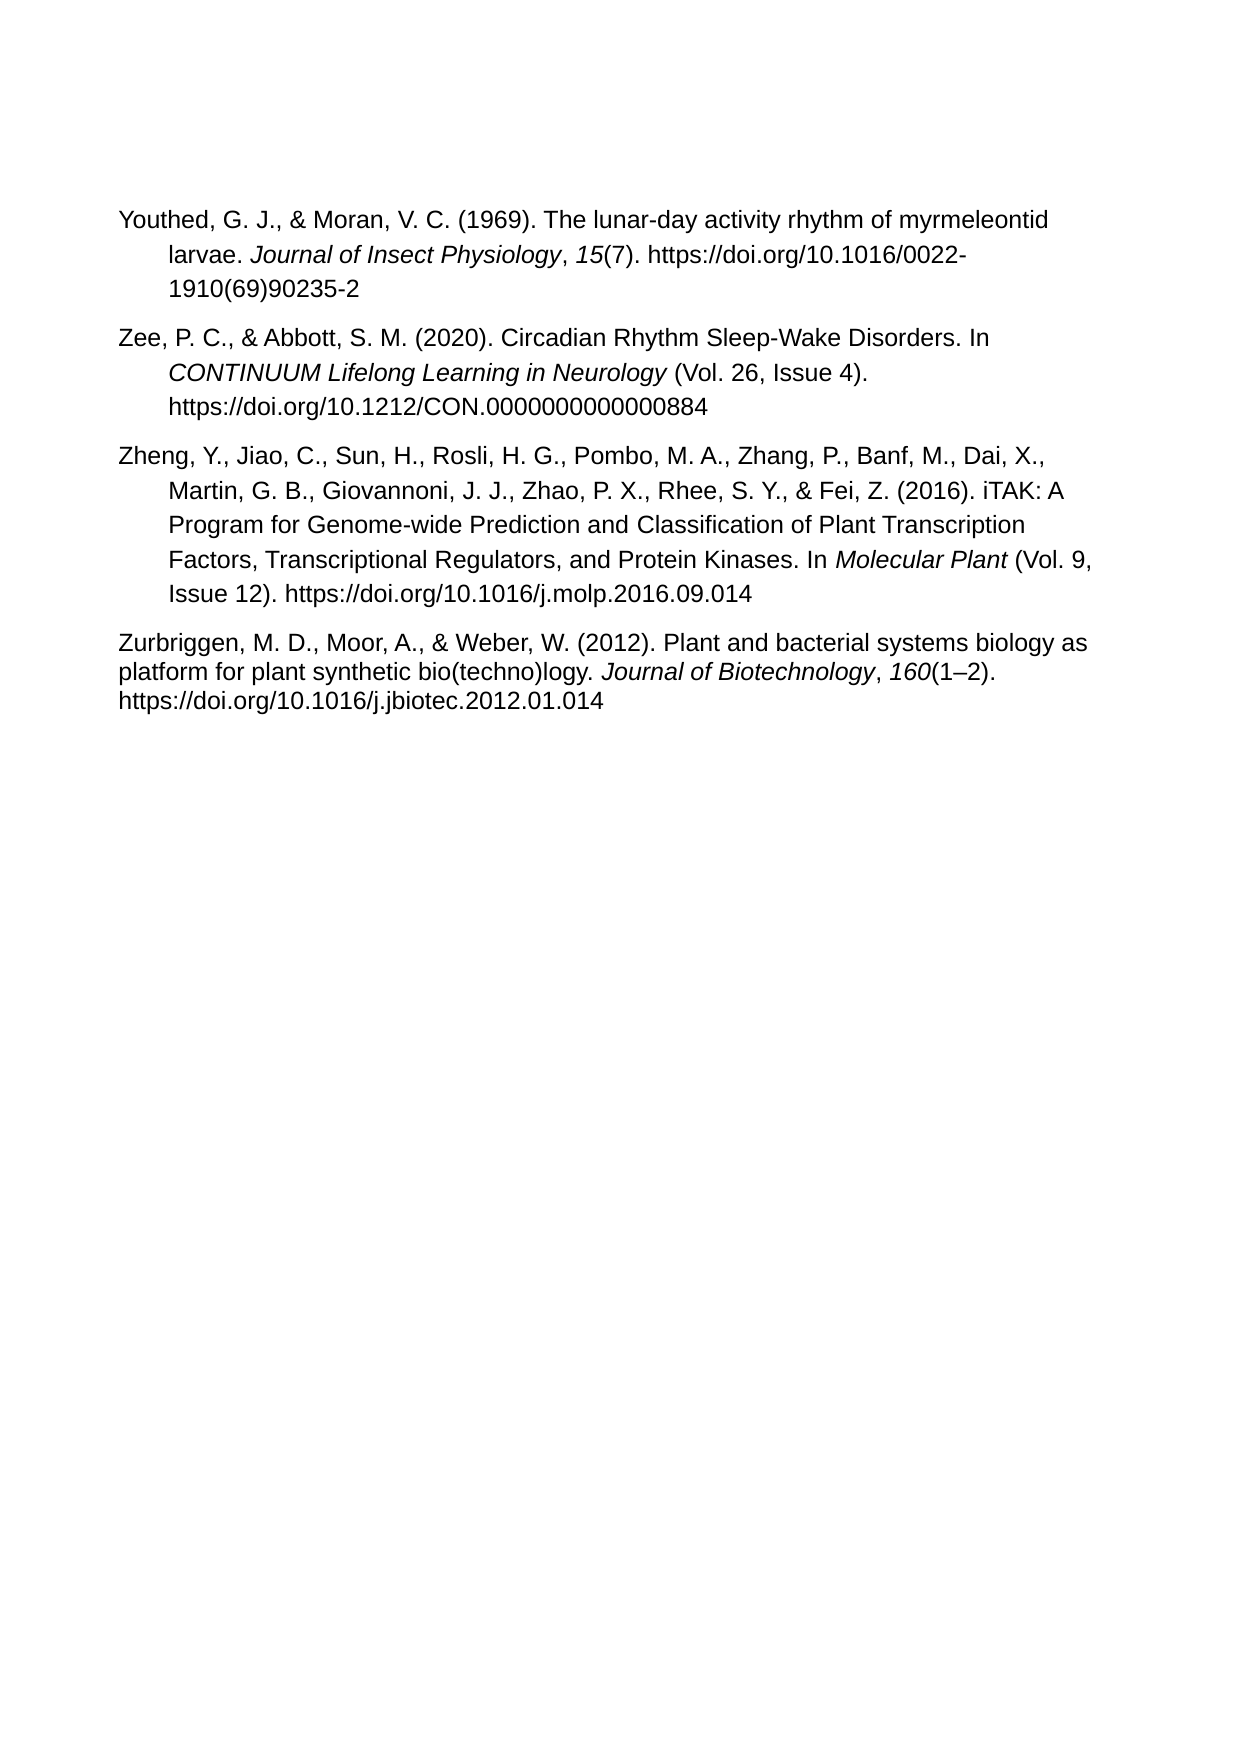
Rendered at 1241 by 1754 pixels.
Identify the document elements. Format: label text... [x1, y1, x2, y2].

text Youthed, G. J., & Moran, V. C. (1969). The lunar-day activity rhythm of myrmeleontid larvae. Journal of Insect Physiology, 15(7). https://doi.org/10.1016/0022-1910(69)90235-2 [118, 205, 1122, 303]
text Zheng, Y., Jiao, C., Sun, H., Rosli, H. G., Pombo, M. A., Zhang, P., Banf, M., Dai, X., Martin, G. B., Giovannoni, J. J., Zhao, P. X., Rhee, S. Y., & Fei, Z. (2016). iTAK: A Program for Genome-wide Prediction and Classification of Plant Transcription Factors, Transcriptional Regulators, and Protein Kinases. In Molecular Plant (Vol. 9, Issue 12). https://doi.org/10.1016/j.molp.2016.09.014 [118, 441, 1122, 608]
text Zurbriggen, M. D., Moor, A., & Weber, W. (2012). Plant and bacterial systems biology as platform for plant synthetic bio(techno)logy. Journal of Biotechnology, 160(1–2). https://doi.org/10.1016/j.jbiotec.2012.01.014 [118, 628, 1122, 714]
text Zee, P. C., & Abbott, S. M. (2020). Circadian Rhythm Sleep-Wake Disorders. In CONTINUUM Lifelong Learning in Neurology (Vol. 26, Issue 4). https://doi.org/10.1212/CON.0000000000000884 [118, 323, 1122, 421]
